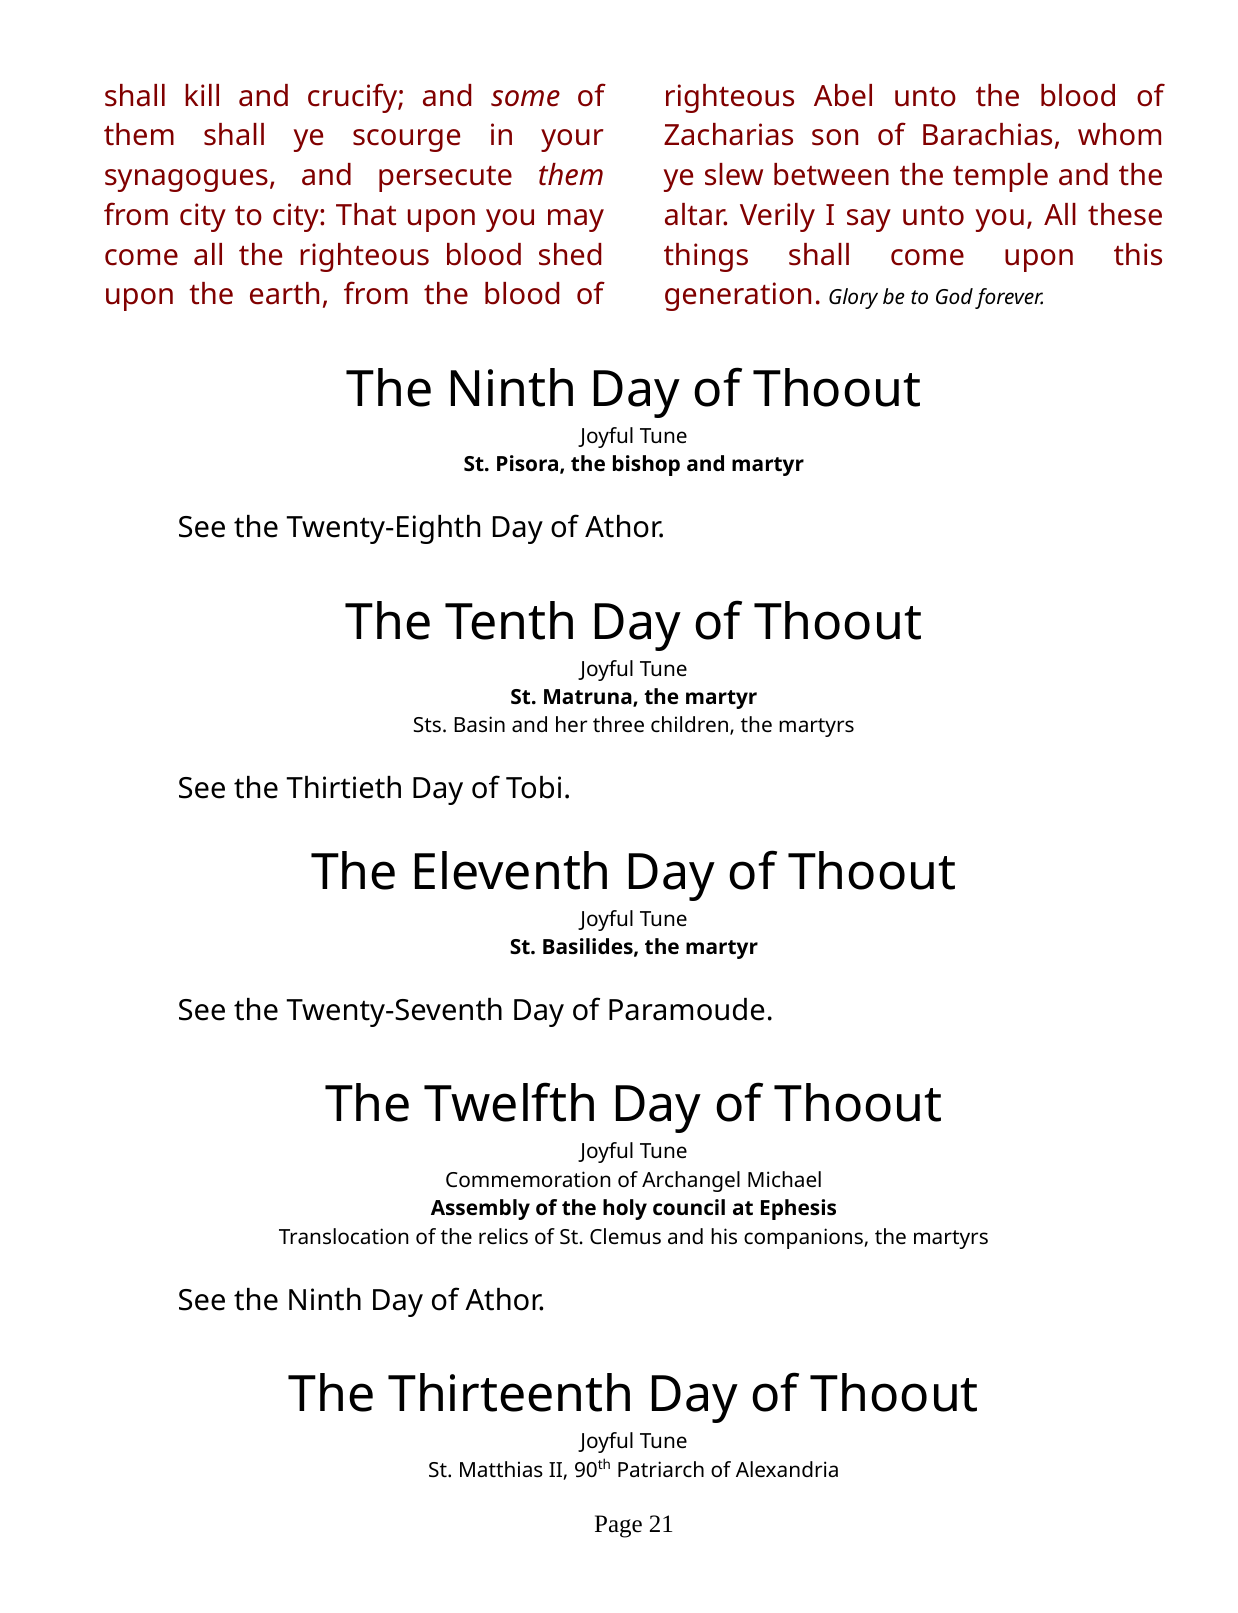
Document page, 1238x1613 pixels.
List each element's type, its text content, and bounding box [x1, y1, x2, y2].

text St. Pisora, the bishop and martyr [103, 449, 1164, 478]
text righteous Abel unto the blood of Zacharias son of Barachias, whom ye slew between the temple and the altar. Verily I say unto you, All these things shall come upon this generation. Glory be to God forever. [663, 75, 1164, 313]
text shall kill and crucify; and some of them shall ye scourge in your synagogues, and persecute them from city to city: That upon you may come all the righteous blood shed upon the earth, from the blood of [103, 75, 604, 313]
text Joyful Tune [103, 1137, 1164, 1165]
text The Eleventh Day of Thoout [103, 836, 1164, 904]
text St. Matruna, the martyr [103, 682, 1164, 711]
text The Twelfth Day of Thoout [103, 1068, 1164, 1137]
text See the Thirtieth Day of Tobi. [103, 767, 1164, 807]
text Assembly of the holy council at Ephesis [103, 1193, 1164, 1222]
text Joyful Tune [103, 421, 1164, 449]
text Commemoration of Archangel Michael [103, 1165, 1164, 1193]
text The Ninth Day of Thoout [103, 353, 1164, 421]
text Sts. Basin and her three children, the martyrs [103, 711, 1164, 739]
text The Thirteenth Day of Thoout [103, 1358, 1164, 1426]
text Joyful Tune [103, 1426, 1164, 1455]
text See the Twenty-Eighth Day of Athor. [103, 506, 1164, 546]
text The Tenth Day of Thoout [103, 586, 1164, 654]
text St. Basilides, the martyr [103, 932, 1164, 961]
text Joyful Tune [103, 654, 1164, 682]
text See the Twenty-Seventh Day of Paramoude. [103, 989, 1164, 1029]
text Joyful Tune [103, 904, 1164, 932]
text Translocation of the relics of St. Clemus and his companions, the martyrs [103, 1222, 1164, 1250]
text See the Ninth Day of Athor. [103, 1279, 1164, 1318]
text St. Matthias II, 90th Patriarch of Alexandria [103, 1455, 1164, 1483]
